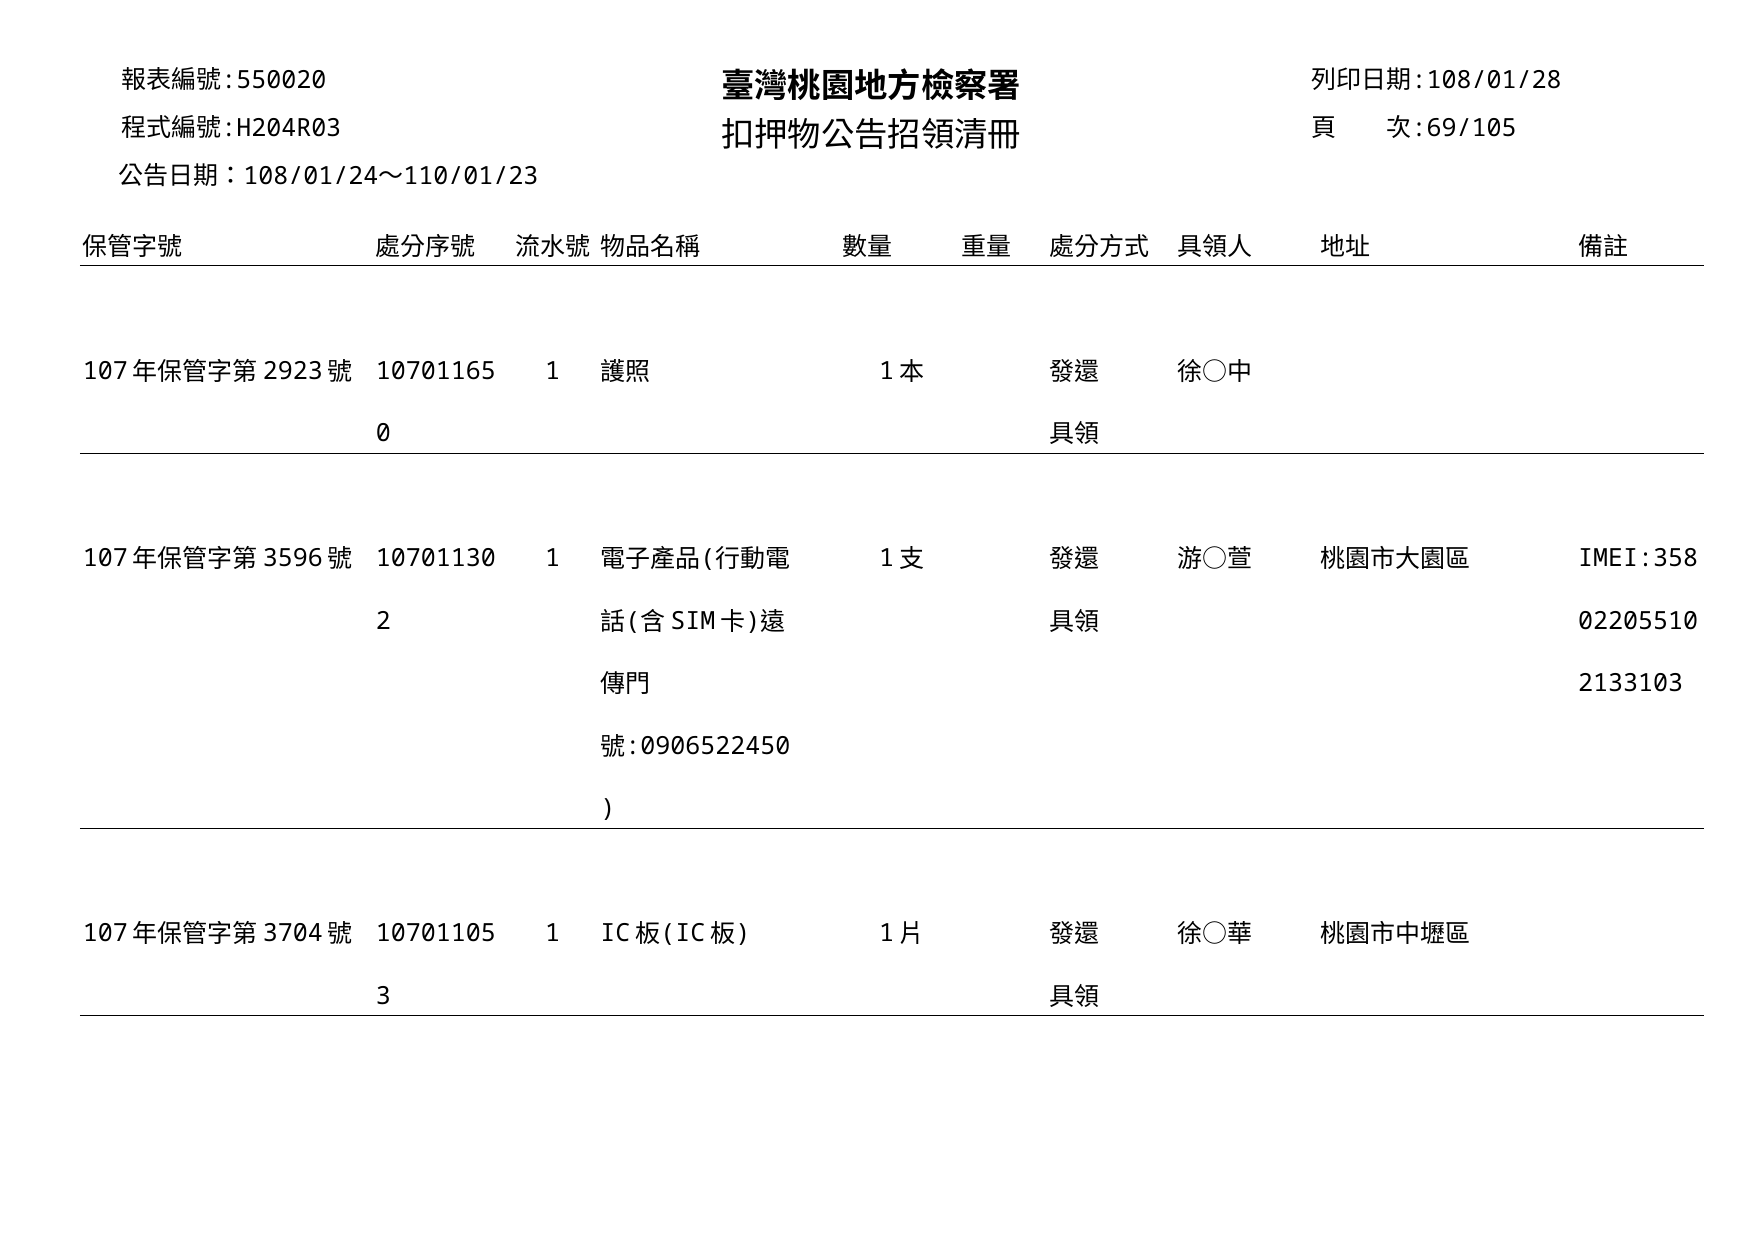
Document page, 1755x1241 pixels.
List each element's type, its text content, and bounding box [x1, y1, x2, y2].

table_cell 1片 [808, 829, 927, 1015]
table_cell 發還 具領 [1046, 829, 1175, 1015]
table_cell IMEI:358022055102133103 [1575, 454, 1704, 828]
table_cell 107年保管字第3596號 [80, 454, 373, 828]
table_cell 107011302 [373, 454, 507, 828]
table_header 重量 [927, 203, 1046, 265]
table_header 備註 [1575, 203, 1704, 265]
table_cell 107011053 [373, 829, 507, 1015]
table_cell 游○萱 [1175, 454, 1317, 828]
table_header 地址 [1317, 203, 1575, 265]
table_cell [927, 829, 1046, 1015]
table_cell 發還 具領 [1046, 266, 1175, 453]
table_cell 發還 具領 [1046, 454, 1175, 828]
table_cell 1 [507, 829, 597, 1015]
table_cell 護照 [597, 266, 807, 453]
table_header 保管字號 [80, 203, 373, 265]
table_cell 1支 [808, 454, 927, 828]
table_cell 桃園市中壢區 [1317, 829, 1575, 1015]
table_cell [1575, 829, 1704, 1015]
table_cell 電子產品(行動電話(含SIM卡)遠傳門號:0906522450) [597, 454, 807, 828]
table_header 數量 [808, 203, 927, 265]
table_header 流水號 [507, 203, 597, 265]
table_cell 徐○華 [1175, 829, 1317, 1015]
table_header 處分方式 [1046, 203, 1175, 265]
table_header 物品名稱 [597, 203, 807, 265]
table_cell 桃園市大園區 [1317, 454, 1575, 828]
table_cell 107011650 [373, 266, 507, 453]
table_cell 1 [507, 266, 597, 453]
table_cell [927, 266, 1046, 453]
table_cell IC板(IC板) [597, 829, 807, 1015]
table_cell [1317, 266, 1575, 453]
table_cell 1 [507, 454, 597, 828]
table_header 具領人 [1175, 203, 1317, 265]
table_cell [1575, 266, 1704, 453]
table_cell 107年保管字第3704號 [80, 829, 373, 1015]
table_cell [927, 454, 1046, 828]
table_cell 107年保管字第2923號 [80, 266, 373, 453]
table_cell 1本 [808, 266, 927, 453]
table_header 處分序號 [373, 203, 507, 265]
table_cell 徐○中 [1175, 266, 1317, 453]
